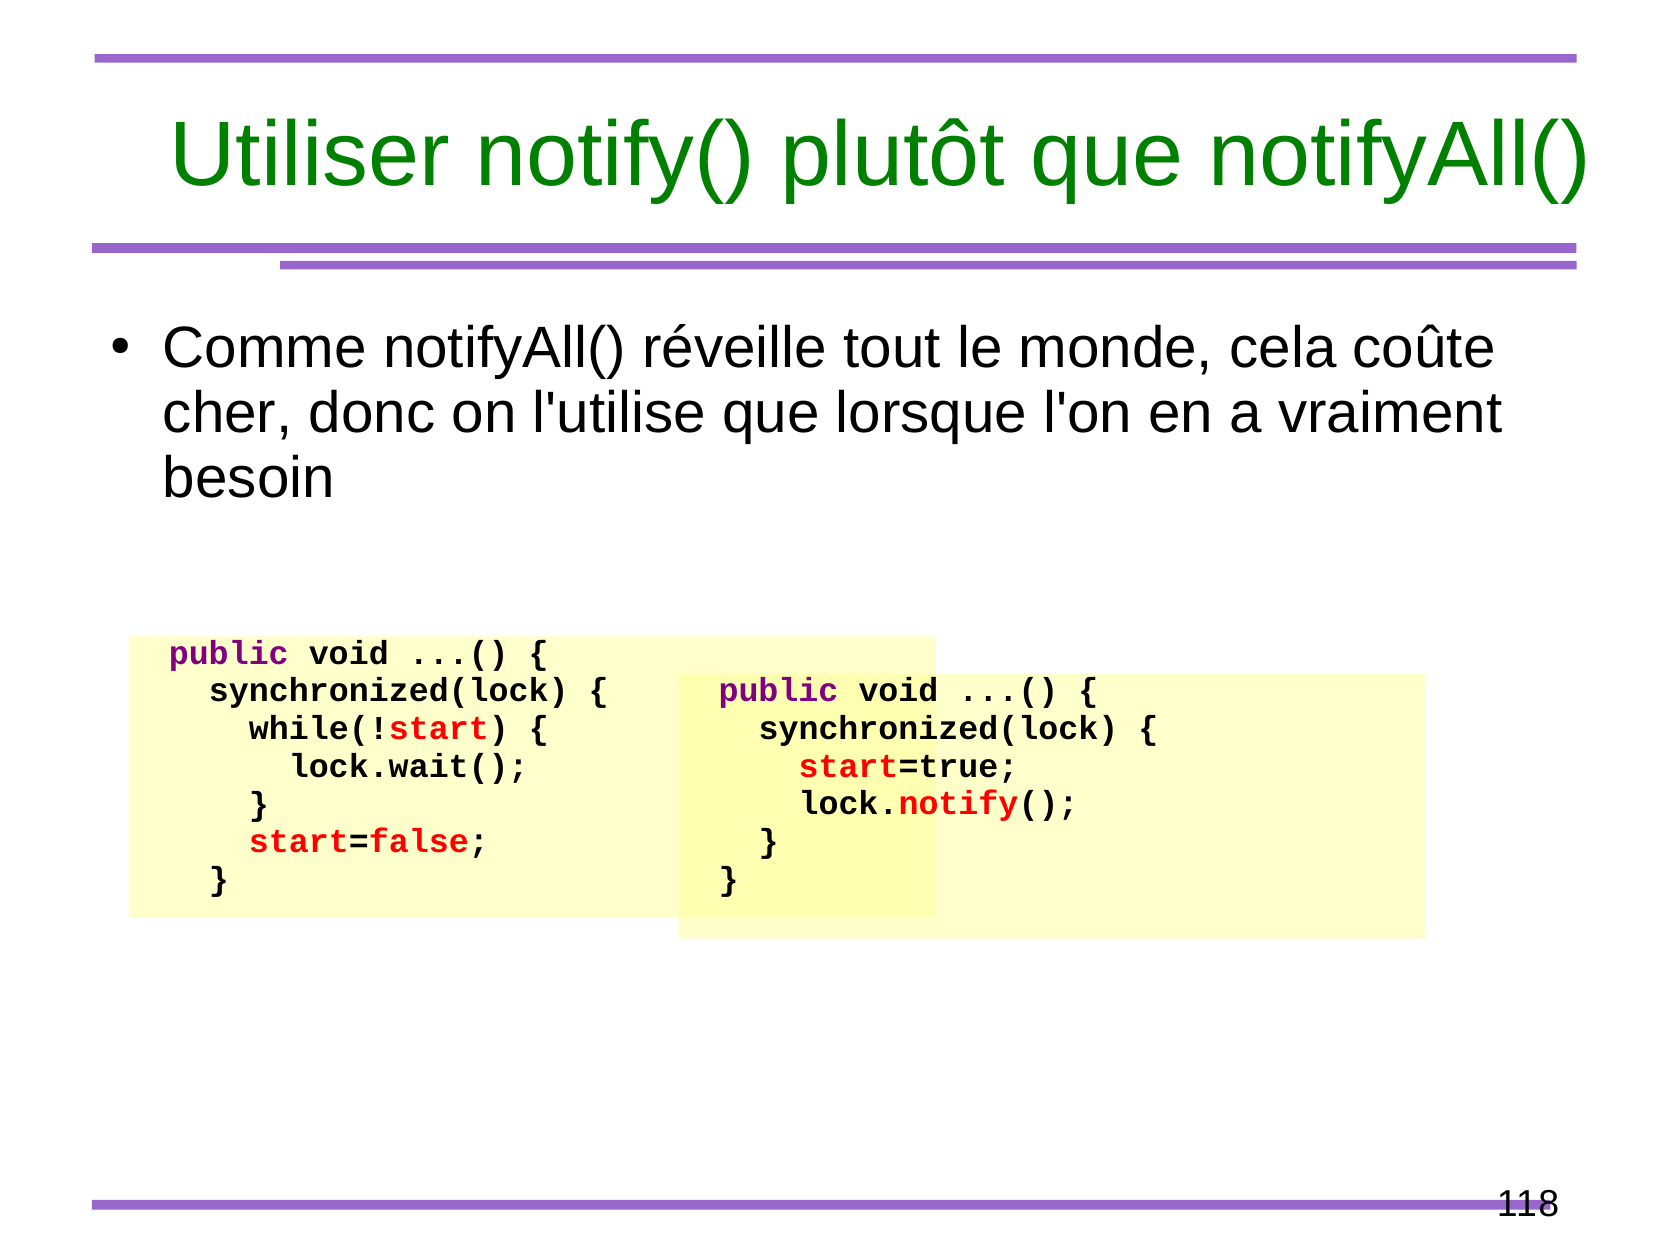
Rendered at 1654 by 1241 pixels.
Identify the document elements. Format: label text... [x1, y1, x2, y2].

text_box public void ...() { synchronized(lock) { start=true; lock.notify(); } } [678, 673, 1426, 939]
text_box public void ...() { synchronized(lock) { while(!start) { lock.wait(); } start=false; } } [128, 636, 935, 918]
list Comme notifyAll() réveille tout le monde, cela coûte cher, donc on l'utilise que lorsque l'on en a vraiment besoin [92, 315, 1563, 591]
title Utiliser notify() plutôt que notifyAll() [60, 49, 1594, 257]
